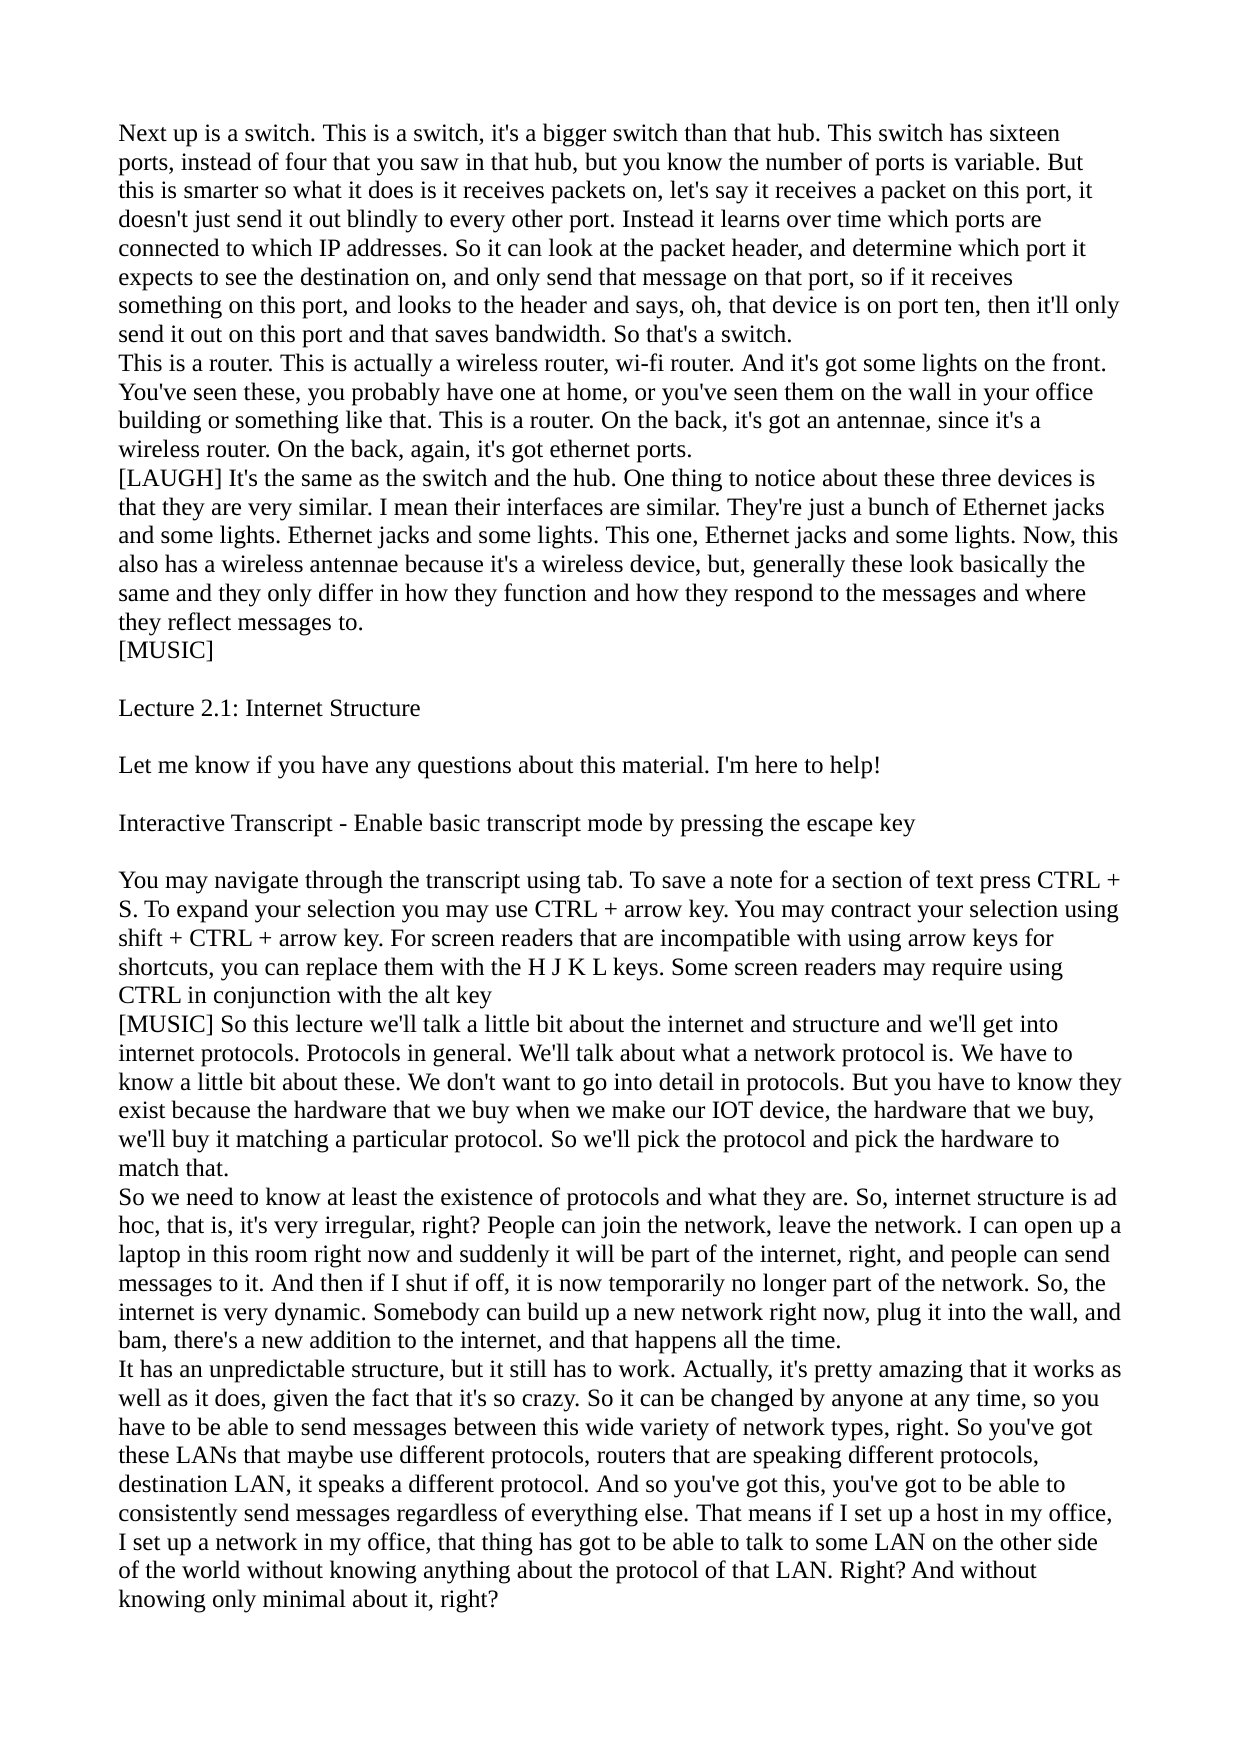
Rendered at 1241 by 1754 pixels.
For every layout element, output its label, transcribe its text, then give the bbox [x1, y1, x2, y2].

text ​Next up is a switch. ​This is a switch, it's a bigger switch than that hub. ​This switch has sixteen ports, instead of four that you saw in that hub, ​but you know the number of ports is variable. ​But this is smarter so what it does is it receives packets on, let's say it receives ​a packet on this port, it doesn't just send it out blindly to every other port. ​Instead it learns over time which ports are connected to which IP addresses. ​So it can look at the packet header, and ​determine which port it expects to see the destination on, and ​only send that message on that port, so if it receives something on this port, ​and looks to the header and says, oh, that device is on port ten, ​then it'll only send it out on this port and that saves bandwidth. ​So that's a switch. [118, 118, 1122, 348]
text ​This is a router. ​This is actually a wireless router, wi-fi router. ​And it's got some lights on the front. ​You've seen these, you probably have one at home, or ​you've seen them on the wall in your office building or something like that. ​This is a router. ​On the back, it's got an antennae, since it's a wireless router. ​On the back, again, it's got ethernet ports. [118, 348, 1122, 463]
text Let me know if you have any questions about this material. I'm here to help! [118, 751, 1122, 779]
text ​[MUSIC] [118, 636, 1122, 664]
text Interactive Transcript - Enable basic transcript mode by pressing the escape key [118, 808, 1122, 837]
text Lecture 2.1: Internet Structure [118, 693, 1122, 722]
text You may navigate through the transcript using tab. To save a note for a section of text press CTRL + S. To expand your selection you may use CTRL + arrow key. You may contract your selection using shift + CTRL + arrow key. For screen readers that are incompatible with using arrow keys for shortcuts, you can replace them with the H J K L keys. Some screen readers may require using CTRL in conjunction with the alt key [118, 866, 1122, 1009]
text ​So we need to know at least the existence of protocols and what they are. ​So, internet structure is ad hoc, that is, it's very irregular, right? ​People can join the network, leave the network. ​I can open up a laptop in this room right now and ​suddenly it will be part of the internet, right, and people can send messages to it. ​And then if I shut if off, it is now temporarily no longer part of the network. ​So, the internet is very dynamic. ​Somebody can build up a new network right now, plug it into the wall, and ​bam, there's a new addition to the internet, and that happens all the time. [118, 1182, 1122, 1354]
text ​It has an unpredictable structure, but it still has to work. ​Actually, it's pretty amazing that it works as well as it does, ​given the fact that it's so crazy. ​So it can be changed by anyone at any time, so you have to be able to send ​messages between this wide variety of network types, right. ​So you've got these LANs that maybe use different protocols, ​routers that are speaking different protocols, destination LAN, ​it speaks a different protocol. ​And so you've got this, ​you've got to be able to consistently send messages regardless of everything else. ​That means if I set up a host in my office, I set up a network in my office, ​that thing has got to be able to talk to some LAN on the other side of the world ​without knowing anything about the protocol of that LAN. ​Right? And ​without knowing only minimal about it, right? [118, 1354, 1122, 1613]
text ​ [118, 779, 1122, 808]
text ​[LAUGH] It's the same as the switch and the hub. ​One thing to notice about these three devices is that they are very similar. ​I mean their interfaces are similar. ​They're just a bunch of Ethernet jacks and some lights. ​Ethernet jacks and some lights. ​This one, Ethernet jacks and some lights. ​Now, this also has a wireless antennae because it's a wireless device, but, ​generally these look basically the same and they only differ in how they function ​and how they respond to the messages and where they reflect messages to. [118, 463, 1122, 636]
text ​[MUSIC] ​So this lecture we'll talk a little bit about the internet and structure and ​we'll get into internet protocols. ​Protocols in general. ​We'll talk about what a network protocol is. ​We have to know a little bit about these. ​We don't want to go into detail in protocols. ​But you have to know they exist because the hardware that we buy when we make our ​IOT device, ​the hardware that we buy, we'll buy it matching a particular protocol. ​So we'll pick the protocol and pick the hardware to match that. [118, 1009, 1122, 1182]
